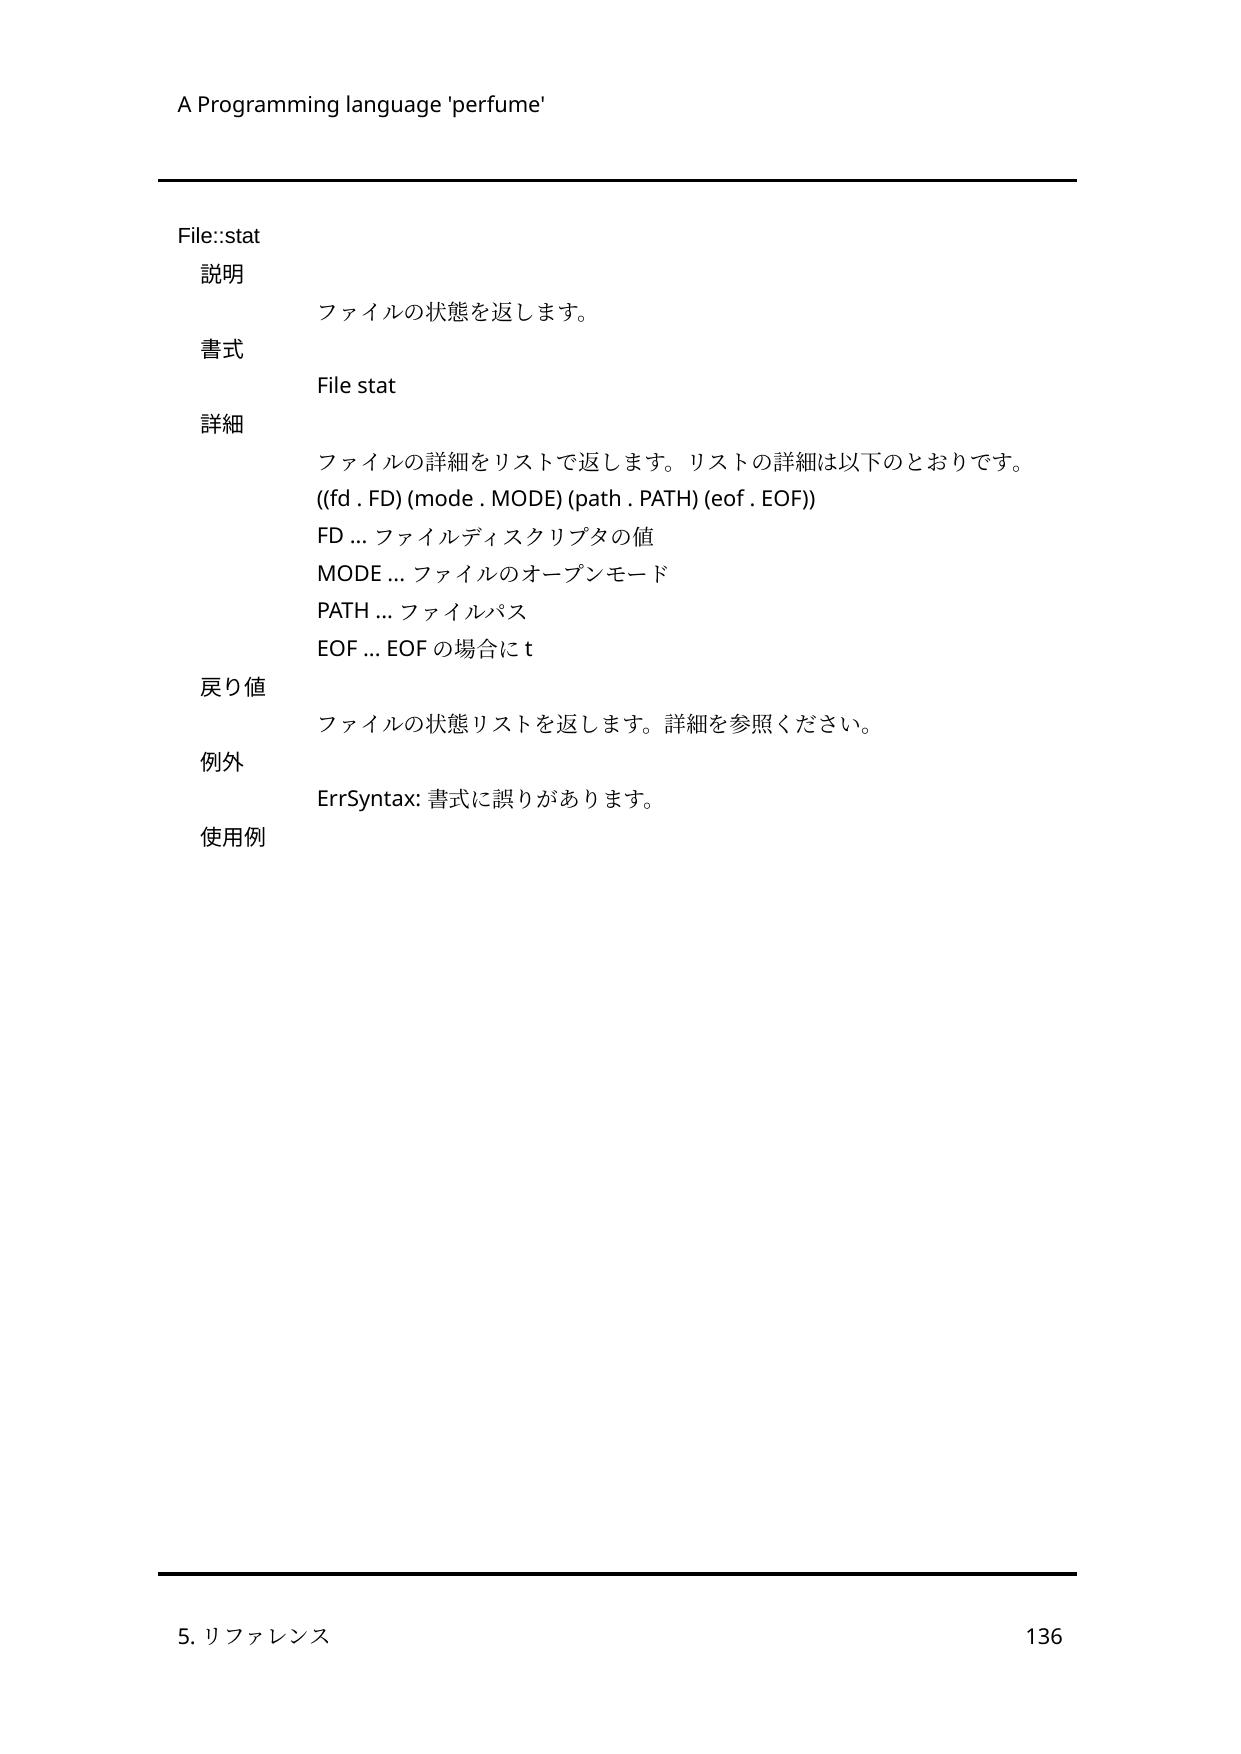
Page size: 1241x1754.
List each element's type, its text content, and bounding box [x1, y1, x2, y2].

table_cell File stat [317, 329, 1063, 404]
table_cell [317, 817, 1063, 892]
table_cell 使用例 [200, 817, 317, 892]
table_header 説明 [200, 254, 317, 329]
table_cell 例外 [200, 742, 317, 817]
table_cell ファイルの詳細をリストで返します。リストの詳細は以下のとおりです。 ((fd . FD) (mode . MODE) (path . PATH) (eof . EOF)) FD ... ファイルディスクリプタの値 MODE ... ファイルのオープンモード PATH ... ファイルパス EOF ... EOF の場合にt [317, 404, 1063, 667]
subtitle File::stat [177, 217, 1063, 254]
table_cell 戻り値 [200, 667, 317, 742]
table_header ファイルの状態を返します。 [317, 254, 1063, 329]
table_cell 書式 [200, 329, 317, 404]
table_cell 詳細 [200, 404, 317, 667]
table_cell ファイルの状態リストを返します。詳細を参照ください。 [317, 667, 1063, 742]
table_cell ErrSyntax: 書式に誤りがあります。 [317, 742, 1063, 817]
